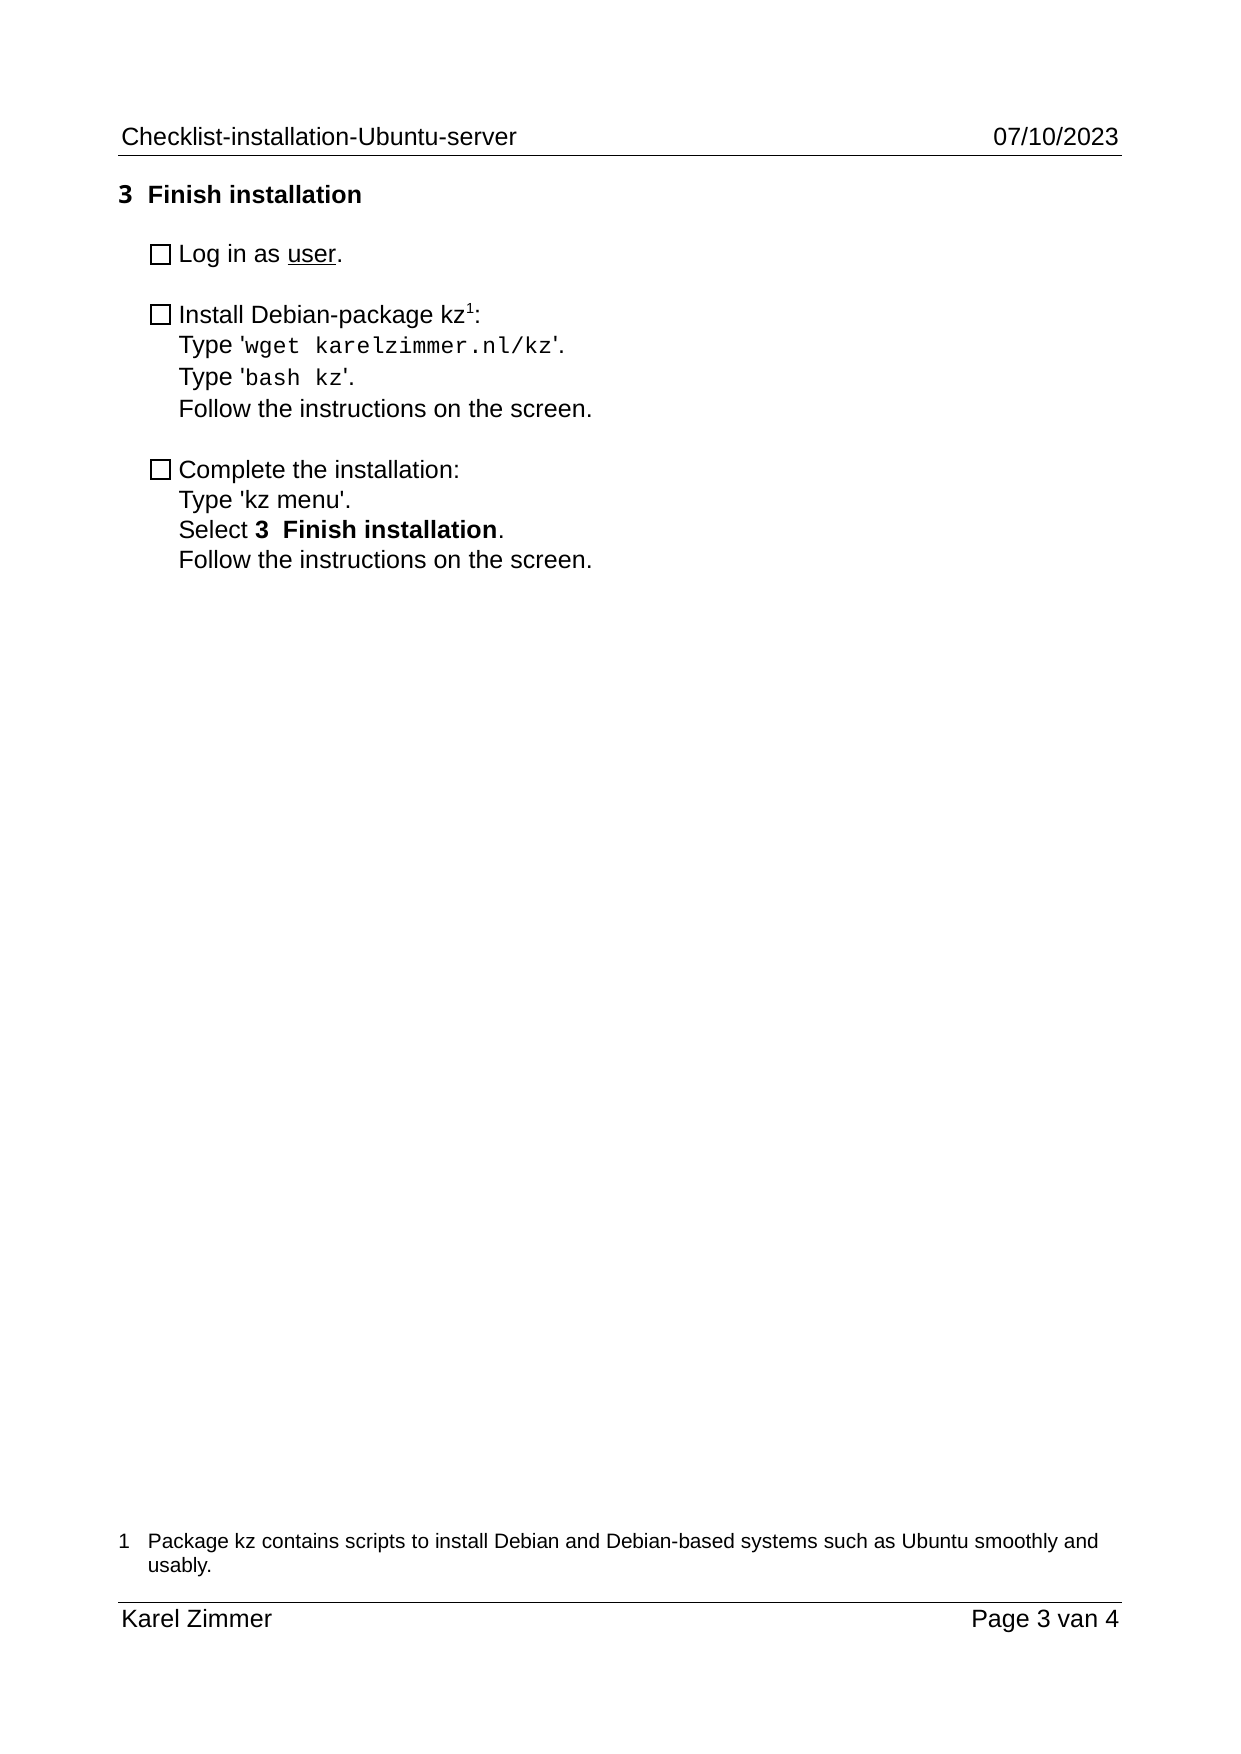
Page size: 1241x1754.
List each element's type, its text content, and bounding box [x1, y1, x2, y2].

table_cell [177, 424, 1122, 454]
table_header [118, 239, 142, 269]
table_cell Type 'kz menu'. [177, 485, 1122, 515]
table_cell [142, 362, 177, 394]
table_cell [142, 545, 177, 576]
table_cell [118, 515, 142, 545]
table_header Log in as USER. [177, 239, 1122, 269]
table_cell [118, 362, 142, 394]
table_cell [118, 485, 142, 515]
table_cell [142, 515, 177, 545]
table_header [142, 239, 177, 269]
table_cell Follow the instructions on the screen. [177, 545, 1122, 576]
table_cell Select 3 Finish installation. [177, 515, 1122, 545]
table_cell Complete the installation: [177, 454, 1122, 485]
table_cell [142, 485, 177, 515]
table_cell [118, 269, 142, 300]
table_cell Type 'bash kz'. [177, 362, 1122, 394]
table_cell [118, 424, 142, 454]
table_cell [142, 424, 177, 454]
table_cell [142, 394, 177, 424]
table_cell [142, 454, 177, 485]
table_cell [142, 330, 177, 362]
table_cell [118, 330, 142, 362]
table_cell [177, 269, 1122, 300]
list Finish installation [118, 177, 1122, 211]
table_cell [118, 454, 142, 485]
table_cell [118, 394, 142, 424]
table_cell [142, 300, 177, 330]
table_cell [118, 300, 142, 330]
table_cell [142, 269, 177, 300]
table_cell Install Debian-package kz: [177, 300, 1122, 330]
table_cell [118, 545, 142, 576]
table_cell Type 'wget karelzimmer.nl/kz'. [177, 330, 1122, 362]
table_cell Follow the instructions on the screen. [177, 394, 1122, 424]
